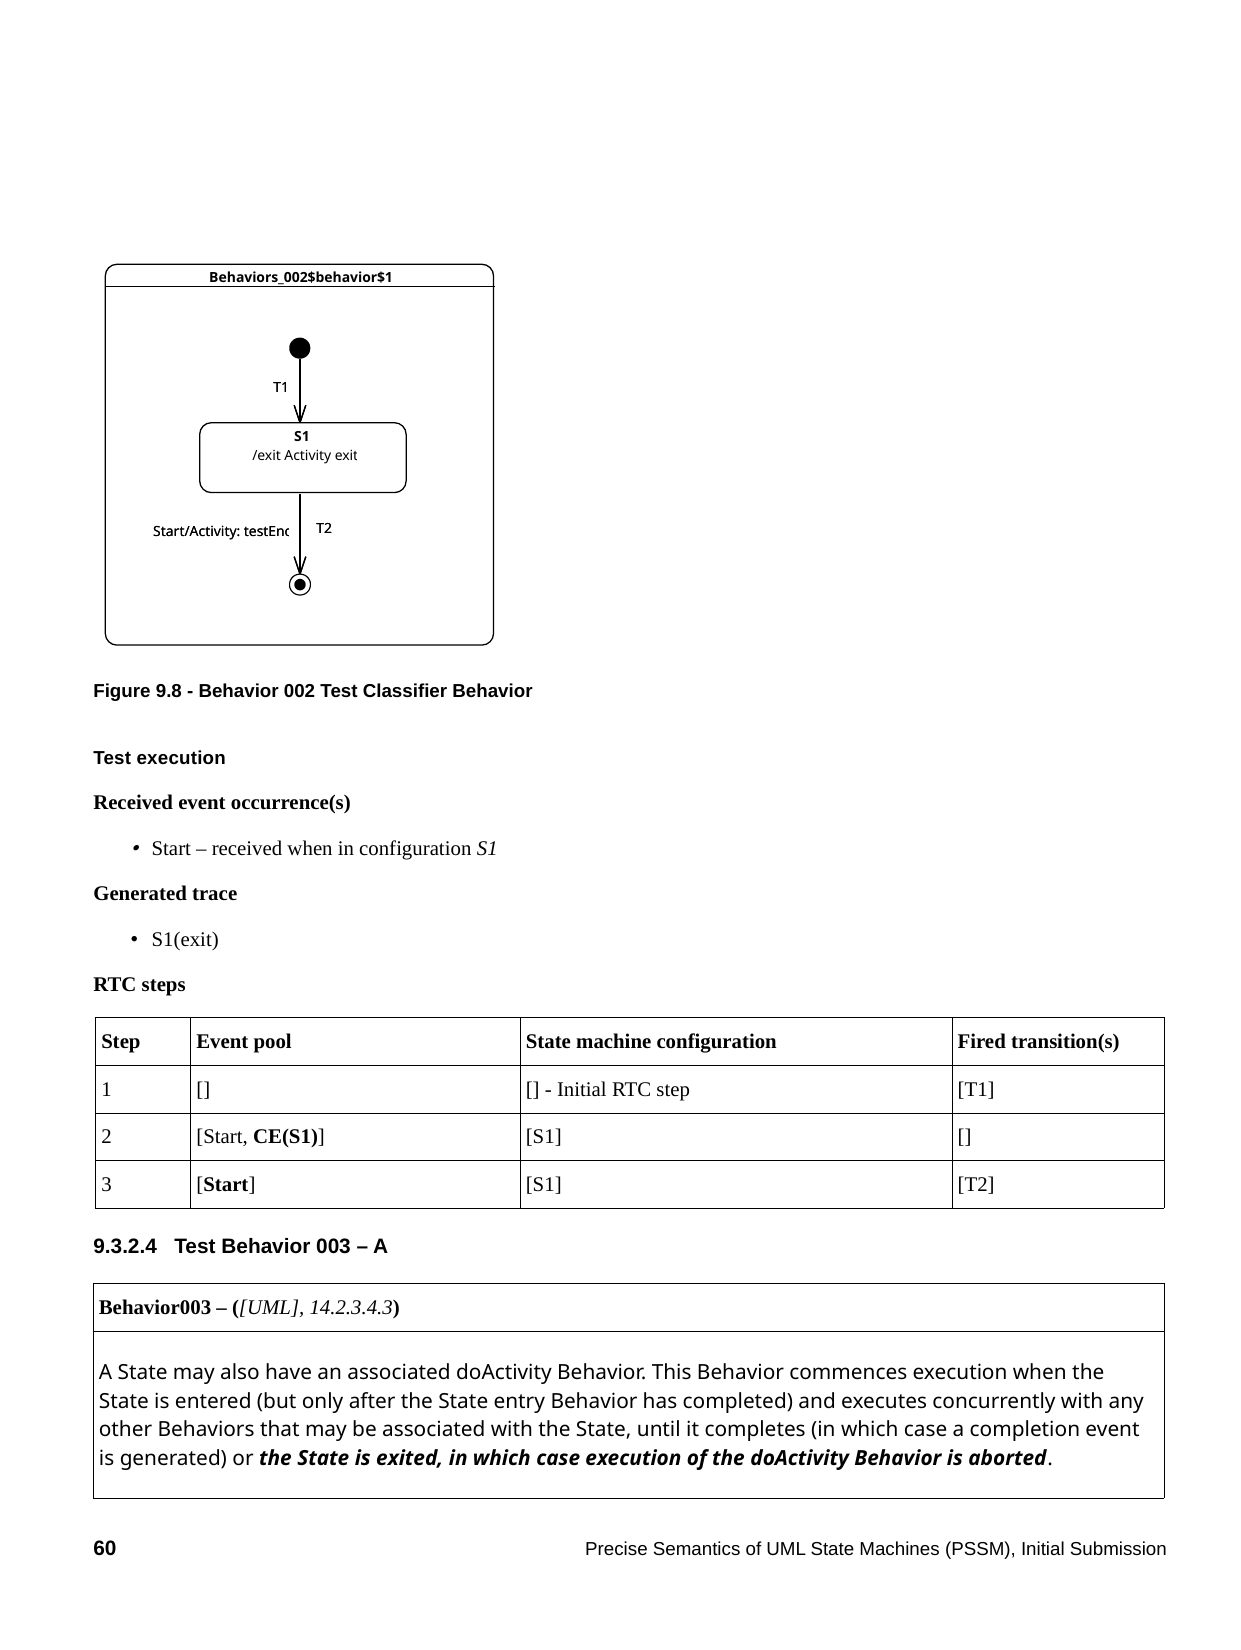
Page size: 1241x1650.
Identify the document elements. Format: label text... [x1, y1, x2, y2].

text Figure 9.8 - Behavior 002 Test Classifier Behavior [93, 679, 586, 701]
table_header Step [96, 1018, 190, 1065]
table_cell A State may also have an associated doActivity Behavior. This Behavior commences execution when the State is entered (but only after the State entry Behavior has completed) and executes concurrently with any other Behaviors that may be associated with the State, until it completes (in which case a completion event is generated) or the State is exited, in which case execution of the doActivity Behavior is aborted. [94, 1332, 1164, 1498]
list S1(exit) [131, 926, 1164, 951]
text RTC steps [93, 972, 1164, 996]
table_header Event pool [191, 1018, 520, 1065]
table_cell [Start] [191, 1161, 520, 1208]
table_cell [] - Initial RTC step [521, 1066, 952, 1112]
text Generated trace [93, 881, 1164, 905]
list Start – received when in configuration S1 [131, 835, 1164, 860]
table_header Fired transition(s) [953, 1018, 1164, 1065]
table_header State machine configuration [521, 1018, 952, 1065]
table_cell [Start, CE(S1)] [191, 1114, 520, 1160]
subtitle Test Behavior 003 – A [93, 1233, 1164, 1258]
table_cell [S1] [521, 1114, 952, 1160]
table_cell 3 [96, 1161, 190, 1208]
table_header Behavior003 – ([UML], 14.2.3.4.3) [94, 1284, 1164, 1331]
table_cell [] [953, 1114, 1164, 1160]
table_cell [T2] [953, 1161, 1164, 1208]
table_cell 2 [96, 1114, 190, 1160]
table_cell [S1] [521, 1161, 952, 1208]
table_cell 1 [96, 1066, 190, 1112]
text Received event occurrence(s) [93, 789, 1164, 814]
table_cell [T1] [953, 1066, 1164, 1112]
table_cell [] [191, 1066, 520, 1112]
subtitle Test execution [93, 747, 1164, 768]
